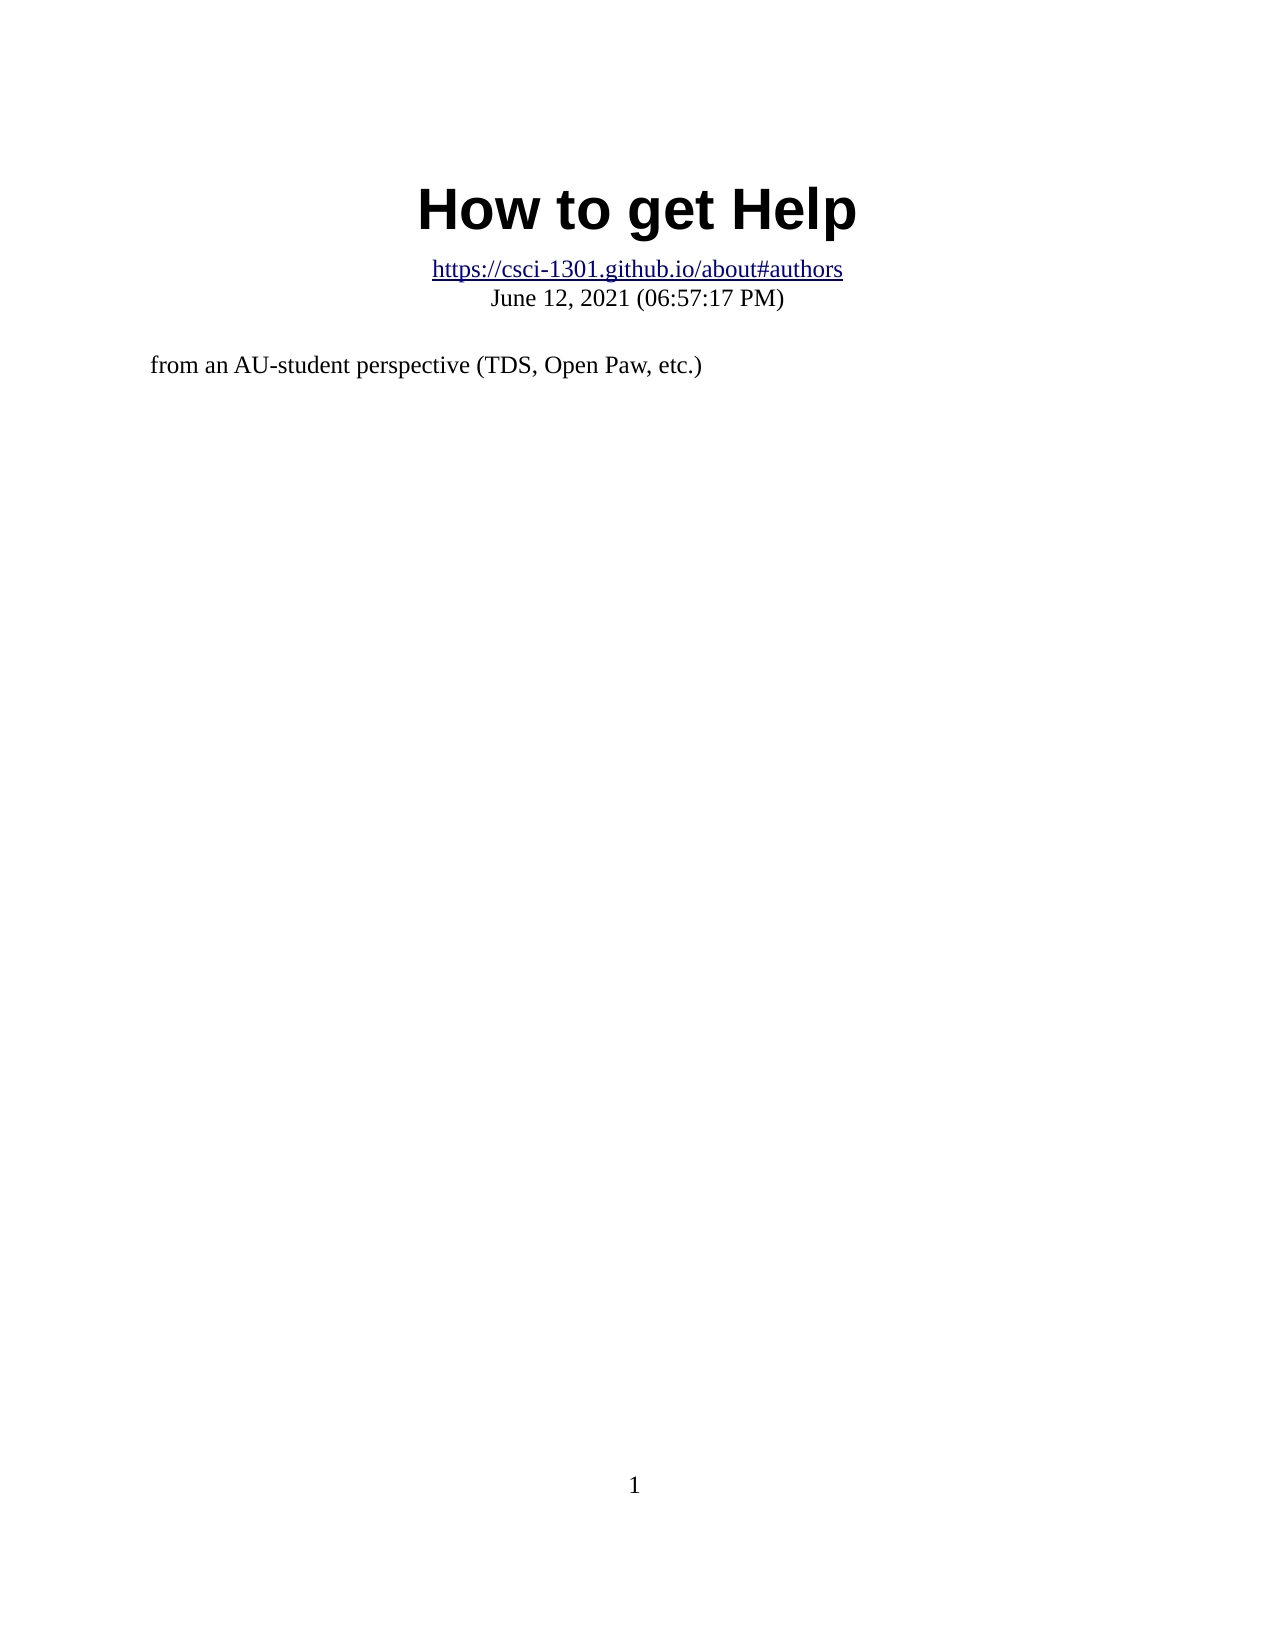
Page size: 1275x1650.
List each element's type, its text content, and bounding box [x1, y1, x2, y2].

text from an AU-student perspective (TDS, Open Paw, etc.) [150, 350, 1125, 378]
text https://csci-1301.github.io/about#authors [150, 254, 1125, 283]
text June 12, 2021 (06:57:17 PM) [150, 283, 1125, 312]
title How to get Help [150, 175, 1125, 242]
